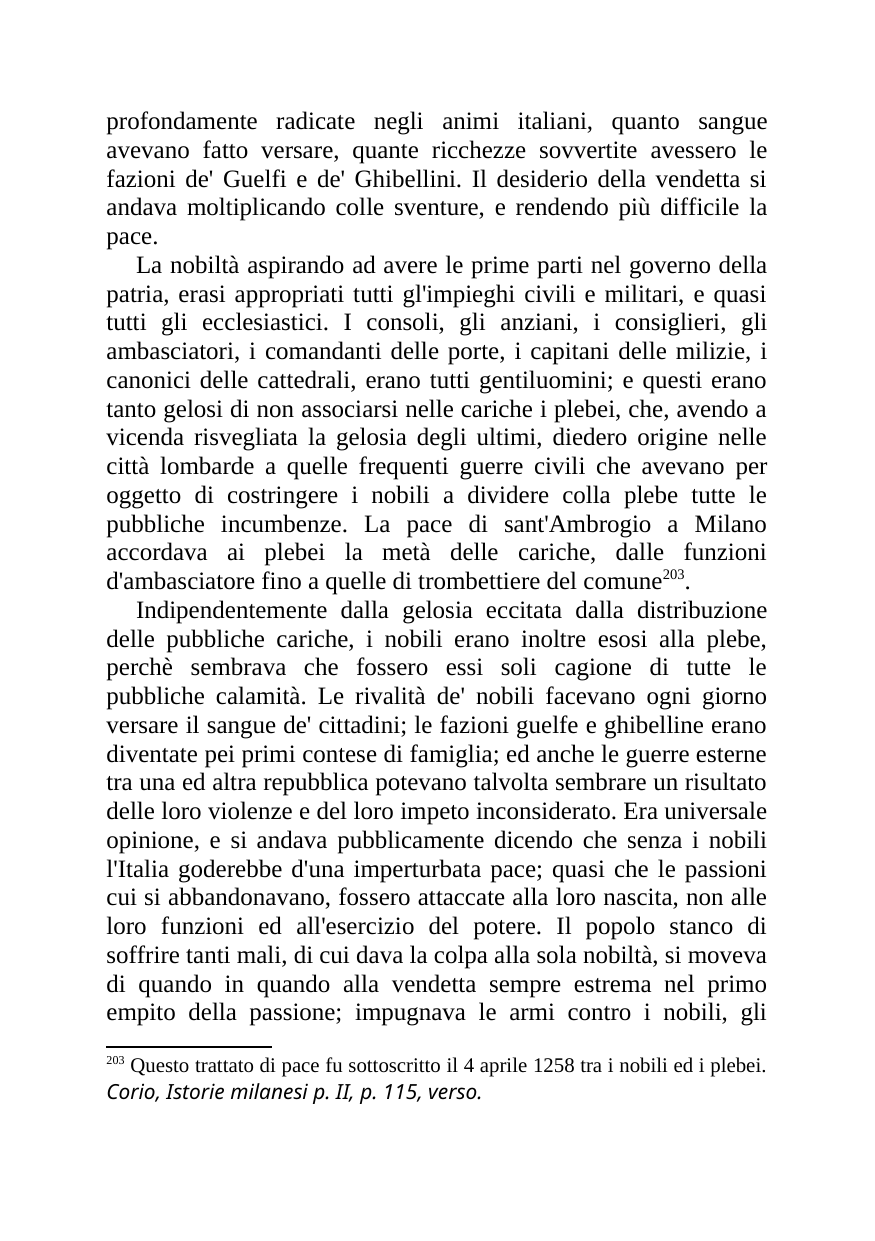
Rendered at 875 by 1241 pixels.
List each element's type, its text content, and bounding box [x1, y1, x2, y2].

text La nobiltà aspirando ad avere le prime parti nel governo della patria, erasi appropriati tutti gl'impieghi civili e militari, e quasi tutti gli ecclesiastici. I consoli, gli anziani, i consiglieri, gli ambasciatori, i comandanti delle porte, i capitani delle milizie, i canonici delle cattedrali, erano tutti gentiluomini; e questi erano tanto gelosi di non associarsi nelle cariche i plebei, che, avendo a vicenda risvegliata la gelosia degli ultimi, diedero origine nelle città lombarde a quelle frequenti guerre civili che avevano per oggetto di costringere i nobili a dividere colla plebe tutte le pubbliche incumbenze. La pace di sant'Ambrogio a Milano accordava ai plebei la metà delle cariche, dalle funzioni d'ambasciatore fino a quelle di trombettiere del comune. [106, 250, 768, 595]
text Questo trattato di pace fu sottoscritto il 4 aprile 1258 tra i nobili ed i plebei. Corio, Istorie milanesi p. II, p. 115, verso. [106, 1053, 768, 1105]
text Indipendentemente dalla gelosia eccitata dalla distribuzione delle pubbliche cariche, i nobili erano inoltre esosi alla plebe, perchè sembrava che fossero essi soli cagione di tutte le pubbliche calamità. Le rivalità de' nobili facevano ogni giorno versare il sangue de' cittadini; le fazioni guelfe e ghibelline erano diventate pei primi contese di famiglia; ed anche le guerre esterne tra una ed altra repubblica potevano talvolta sembrare un risultato delle loro violenze e del loro impeto inconsiderato. Era universale opinione, e si andava pubblicamente dicendo che senza i nobili l'Italia goderebbe d'una imperturbata pace; quasi che le passioni cui si abbandonavano, fossero attaccate alla loro nascita, non alle loro funzioni ed all'esercizio del potere. Il popolo stanco di soffrire tanti mali, di cui dava la colpa alla sola nobiltà, si moveva di quando in quando alla vendetta sempre estrema nel primo empito della passione; impugnava le armi contro i nobili, gli [106, 595, 768, 1026]
text profondamente radicate negli animi italiani, quanto sangue avevano fatto versare, quante ricchezze sovvertite avessero le fazioni de' Guelfi e de' Ghibellini. Il desiderio della vendetta si andava moltiplicando colle sventure, e rendendo più difficile la pace. [106, 106, 768, 250]
